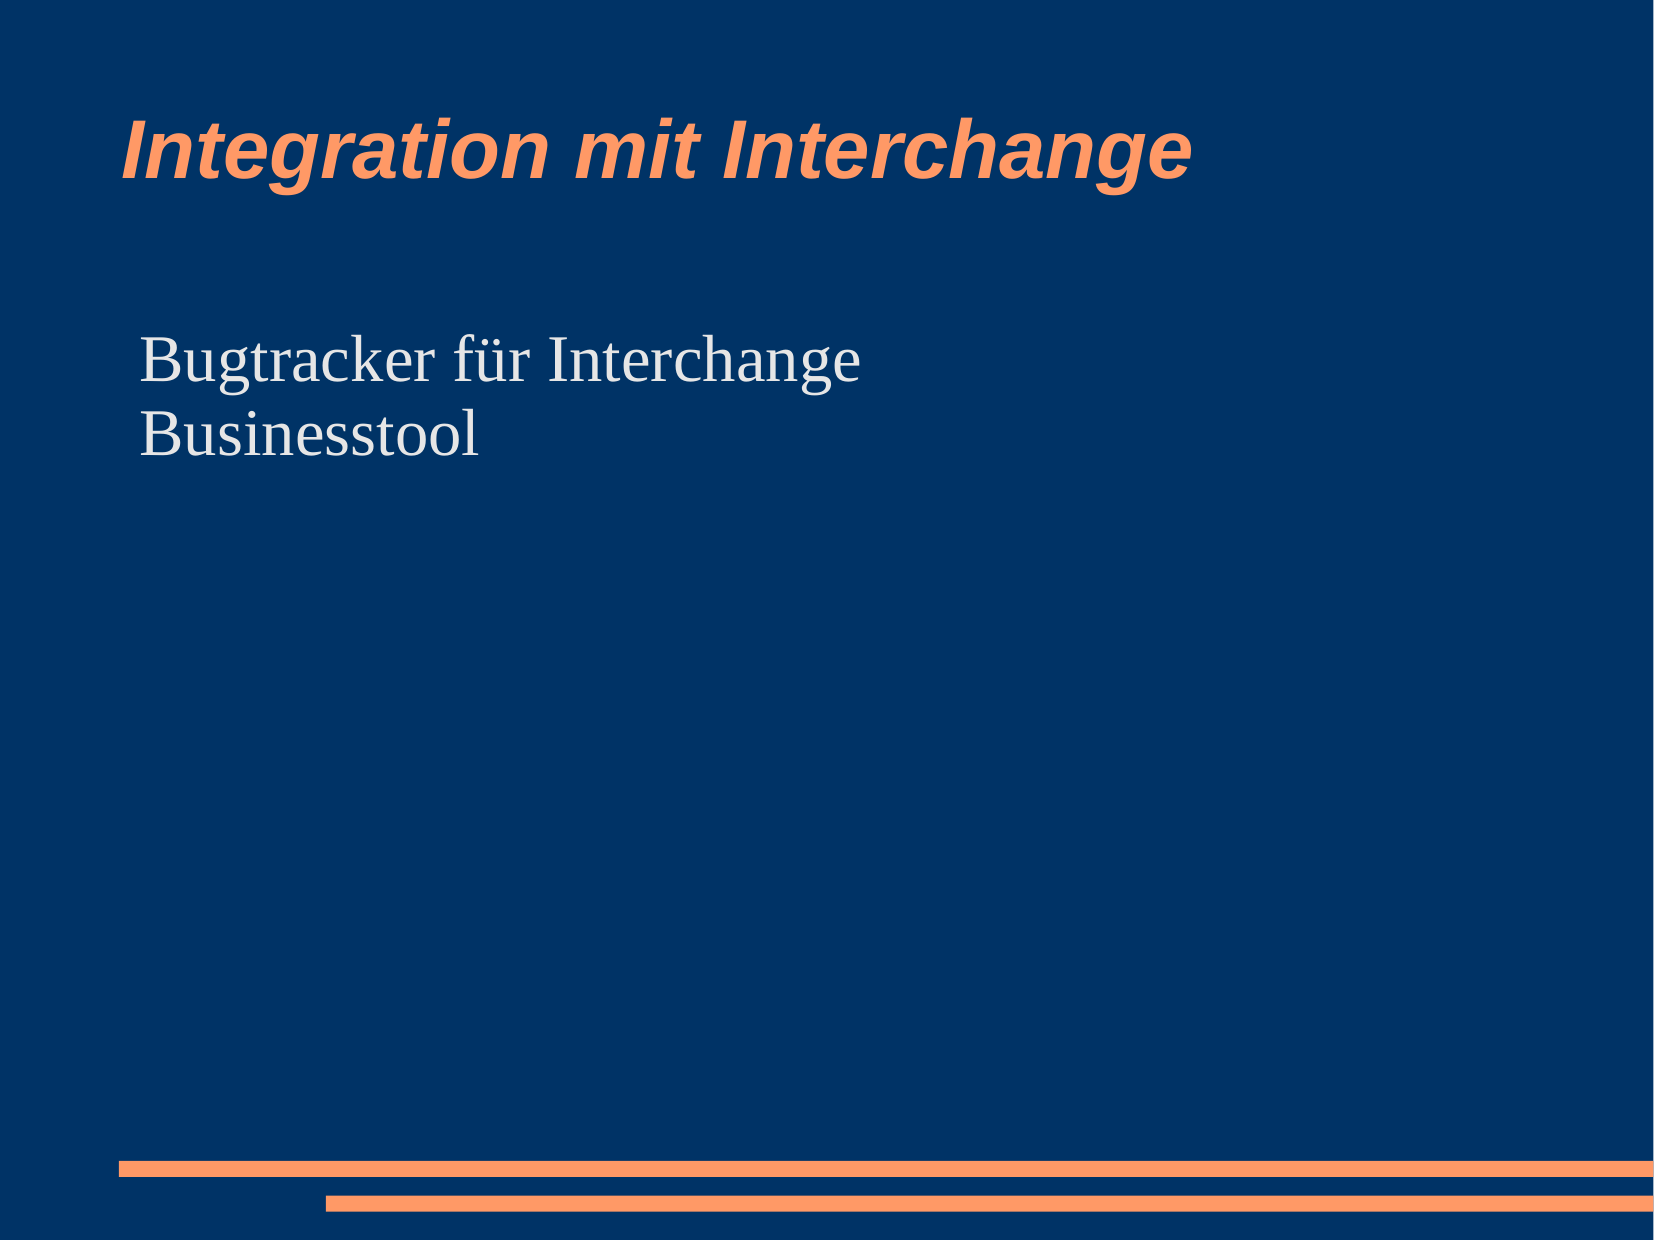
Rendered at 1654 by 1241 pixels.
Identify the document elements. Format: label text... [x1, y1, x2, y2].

title Integration mit Interchange [121, 53, 1534, 247]
list Bugtracker für Interchange Businesstool [121, 322, 1561, 1118]
